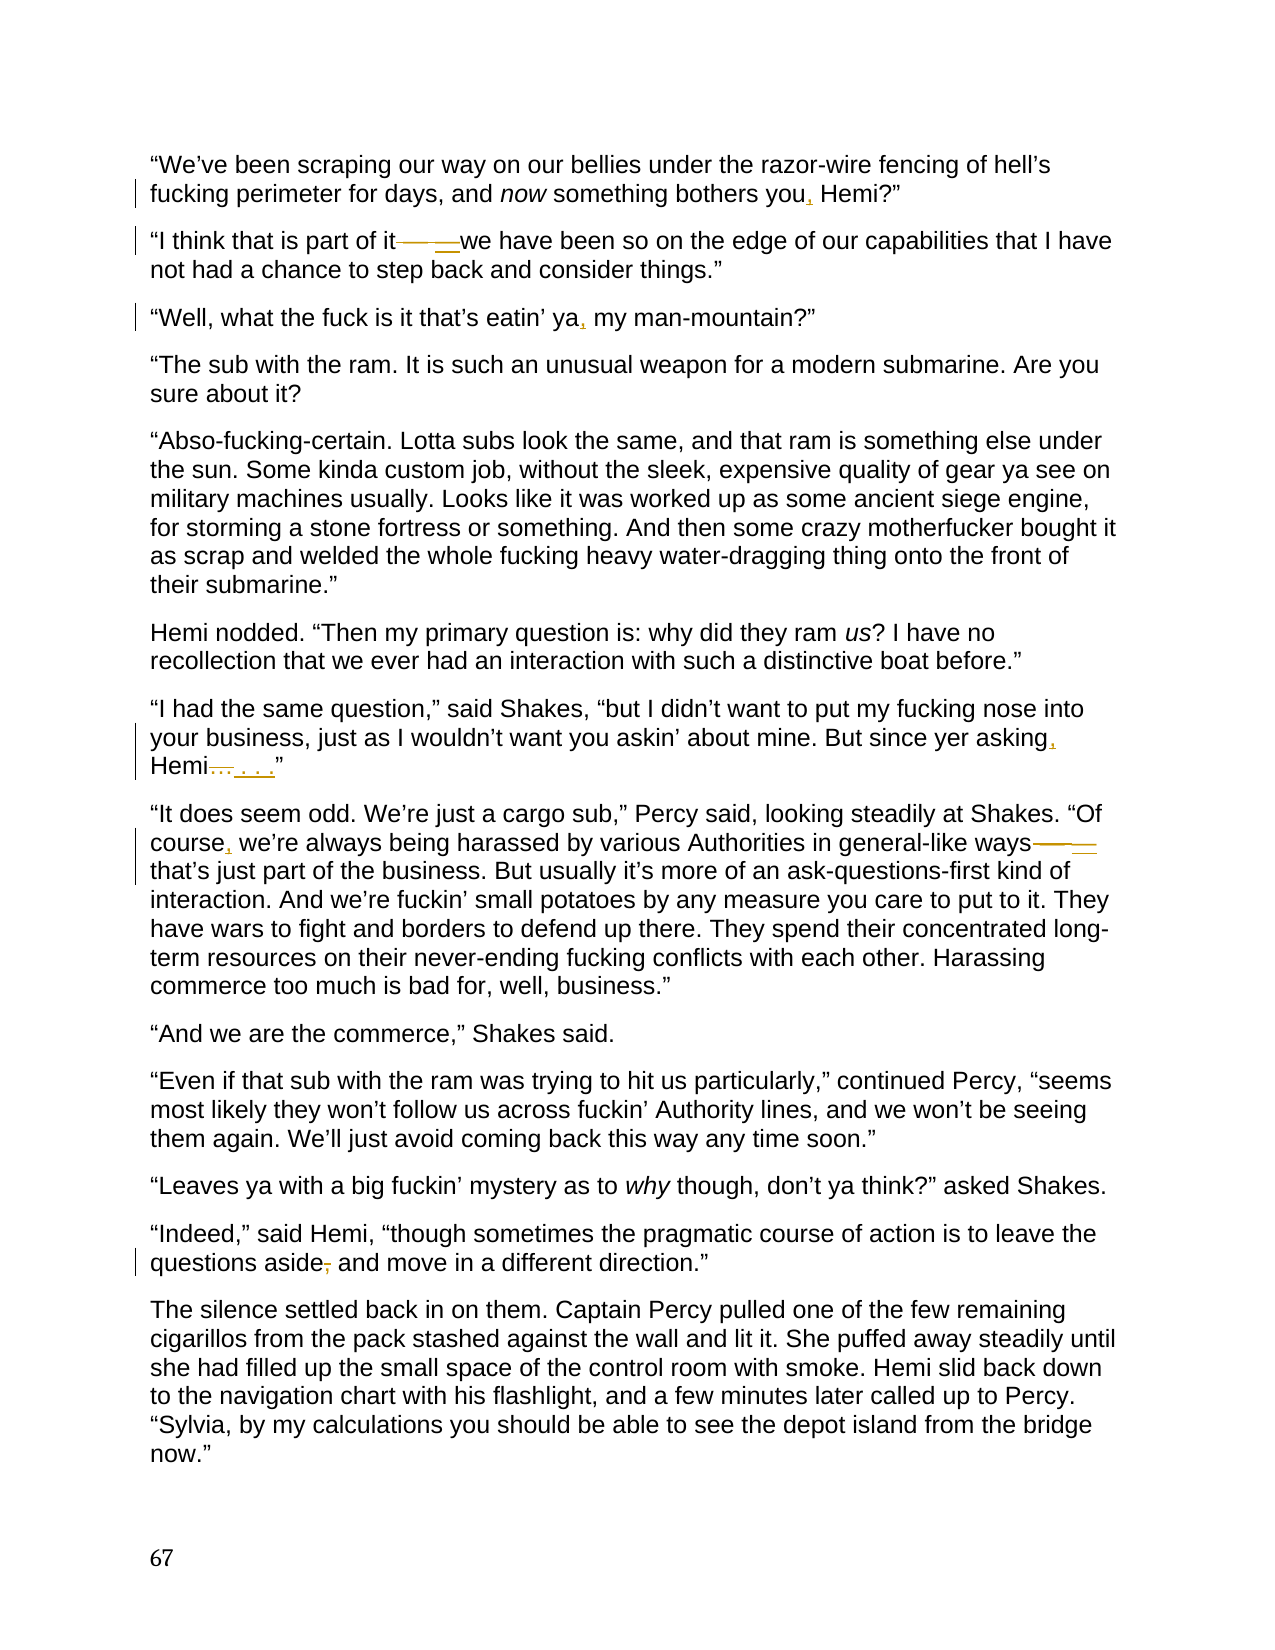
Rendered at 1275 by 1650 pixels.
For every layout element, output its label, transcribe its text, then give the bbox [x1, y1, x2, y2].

text “We’ve been scraping our way on our bellies under the razor-wire fencing of hell’s fucking perimeter for days, and now something bothers you, Hemi?” [150, 150, 1125, 207]
text “Abso-fucking-certain. Lotta subs look the same, and that ram is something else under the sun. Some kinda custom job, without the sleek, expensive quality of gear ya see on military machines usually. Looks like it was worked up as some ancient siege engine, for storming a stone fortress or something. And then some crazy motherfucker bought it as scrap and welded the whole fucking heavy water-dragging thing onto the front of their submarine.” [150, 426, 1125, 599]
text “I think that is part of it—we have been so on the edge of our capabilities that I have not had a chance to step back and consider things.” [150, 226, 1125, 284]
text “It does seem odd. We’re just a cargo sub,” Percy said, looking steadily at Shakes. “Of course, we’re always being harassed by various Authorities in general-like ways—that’s just part of the business. But usually it’s more of an ask-questions-first kind of interaction. And we’re fuckin’ small potatoes by any measure you care to put to it. They have wars to fight and borders to defend up there. They spend their concentrated long-term resources on their never-ending fucking conflicts with each other. Harassing commerce too much is bad for, well, business.” [150, 799, 1125, 1000]
text “Indeed,” said Hemi, “though sometimes the pragmatic course of action is to leave the questions aside and move in a different direction.” [150, 1219, 1125, 1276]
text “And we are the commerce,” Shakes said. [150, 1019, 1125, 1047]
text “Even if that sub with the ram was trying to hit us particularly,” continued Percy, “seems most likely they won’t follow us across fuckin’ Authority lines, and we won’t be seeing them again. We’ll just avoid coming back this way any time soon.” [150, 1066, 1125, 1152]
text “The sub with the ram. It is such an unusual weapon for a modern submarine. Are you sure about it? [150, 350, 1125, 407]
text “Well, what the fuck is it that’s eatin’ ya, my man-mountain?” [150, 302, 1125, 331]
text “I had the same question,” said Shakes, “but I didn’t want to put my fucking nose into your business, just as I wouldn’t want you askin’ about mine. But since yer asking, Hemi . . .” [150, 694, 1125, 780]
text The silence settled back in on them. Captain Percy pulled one of the few remaining cigarillos from the pack stashed against the wall and lit it. She puffed away steadily until she had filled up the small space of the control room with smoke. Hemi slid back down to the navigation chart with his flashlight, and a few minutes later called up to Percy. “Sylvia, by my calculations you should be able to see the depot island from the bridge now.” [150, 1295, 1125, 1467]
text “Leaves ya with a big fuckin’ mystery as to why though, don’t ya think?” asked Shakes. [150, 1171, 1125, 1200]
text Hemi nodded. “Then my primary question is: why did they ram us? I have no recollection that we ever had an interaction with such a distinctive boat before.” [150, 617, 1125, 675]
